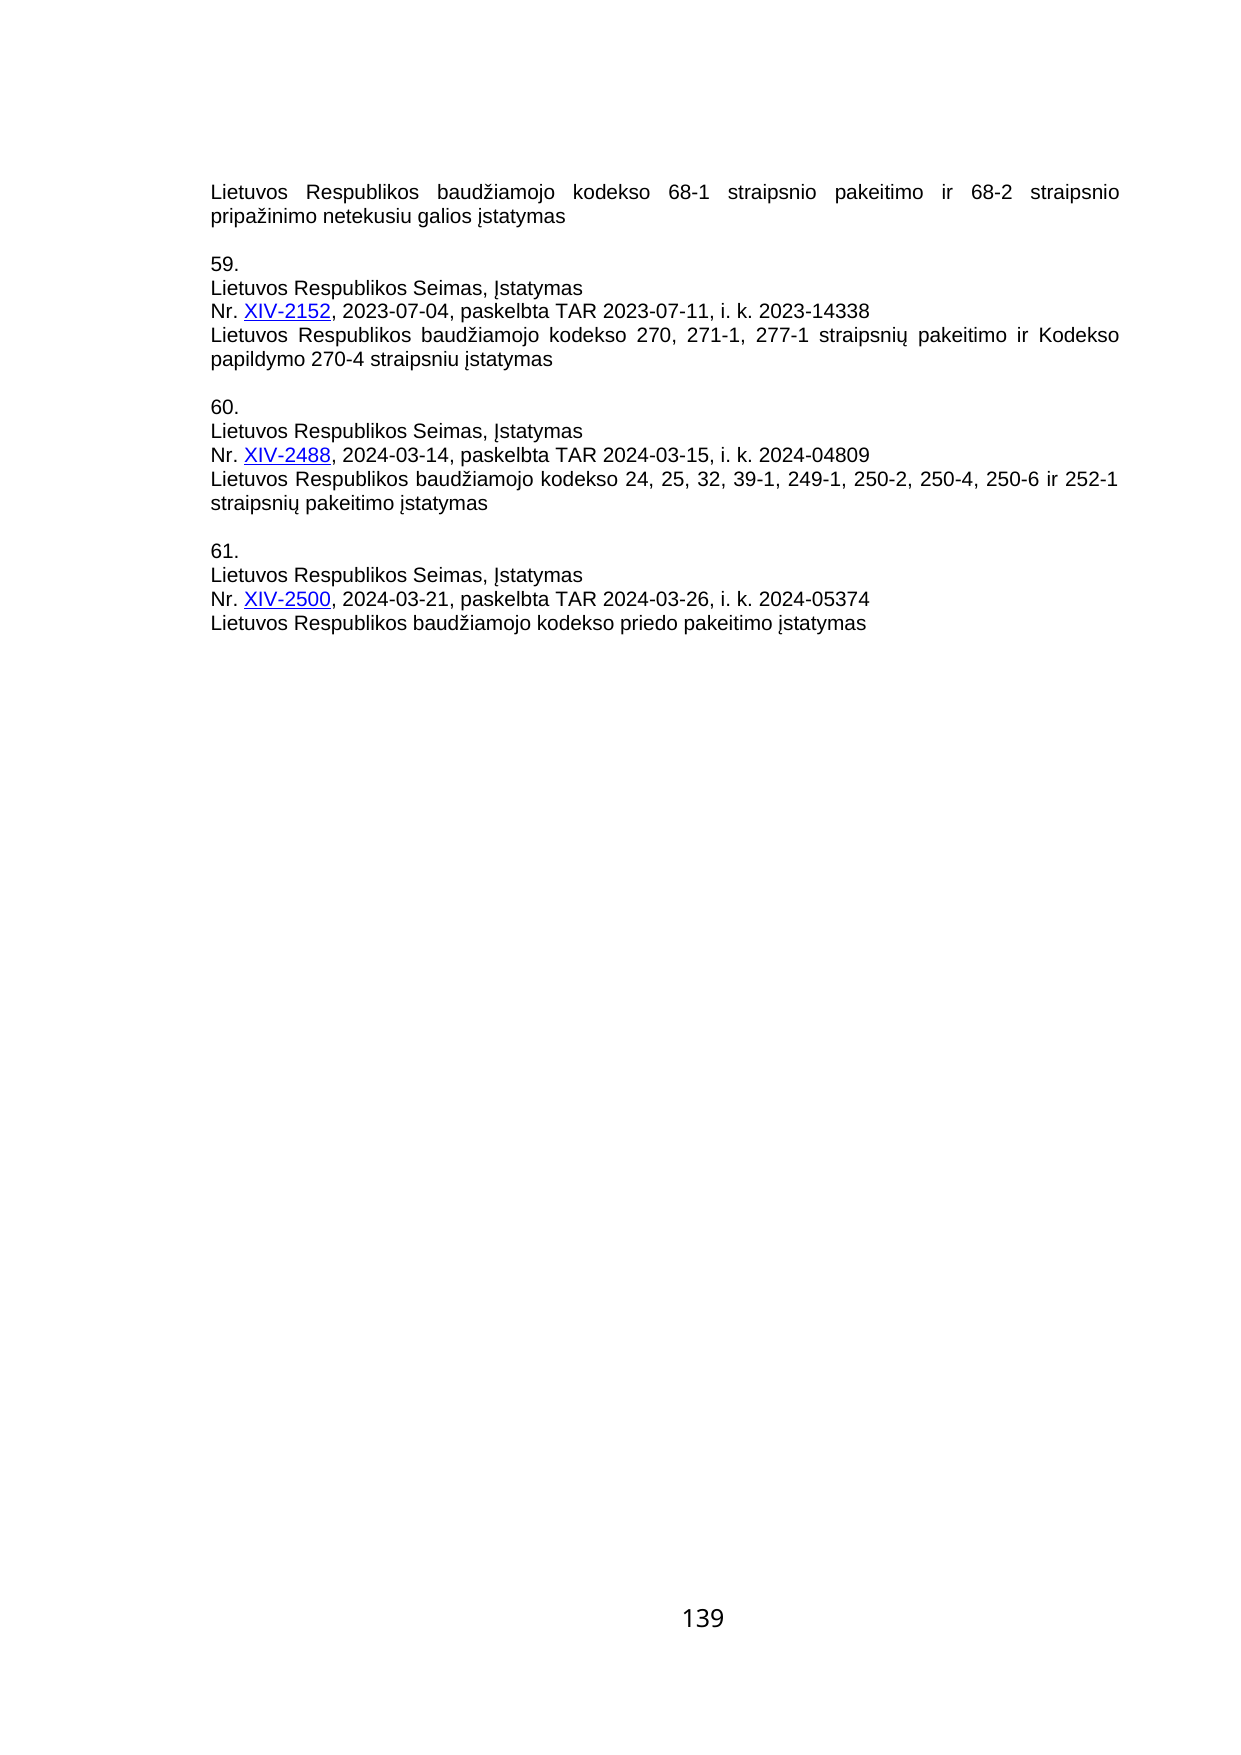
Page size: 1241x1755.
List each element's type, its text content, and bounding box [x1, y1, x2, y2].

text Lietuvos Respublikos baudžiamojo kodekso 24, 25, 32, 39-1, 249-1, 250-2, 250-4, 250-6 ir 252-1 straipsnių pakeitimo įstatymas [210, 467, 1120, 515]
text Lietuvos Respublikos baudžiamojo kodekso priedo pakeitimo įstatymas [210, 611, 1120, 635]
text Lietuvos Respublikos baudžiamojo kodekso 68-1 straipsnio pakeitimo ir 68-2 straipsnio pripažinimo netekusiu galios įstatymas [210, 179, 1120, 227]
text Nr. XIV-2488, 2024-03-14, paskelbta TAR 2024-03-15, i. k. 2024-04809 [210, 443, 1120, 467]
text Lietuvos Respublikos Seimas, Įstatymas [210, 275, 1120, 299]
text 61. [210, 539, 1120, 563]
text Lietuvos Respublikos Seimas, Įstatymas [210, 419, 1120, 443]
text Lietuvos Respublikos baudžiamojo kodekso 270, 271-1, 277-1 straipsnių pakeitimo ir Kodekso papildymo 270-4 straipsniu įstatymas [210, 323, 1120, 371]
text Lietuvos Respublikos Seimas, Įstatymas [210, 563, 1120, 587]
text Nr. XIV-2500, 2024-03-21, paskelbta TAR 2024-03-26, i. k. 2024-05374 [210, 587, 1120, 611]
text 59. [210, 251, 1120, 275]
text 60. [210, 395, 1120, 419]
text Nr. XIV-2152, 2023-07-04, paskelbta TAR 2023-07-11, i. k. 2023-14338 [210, 299, 1120, 323]
